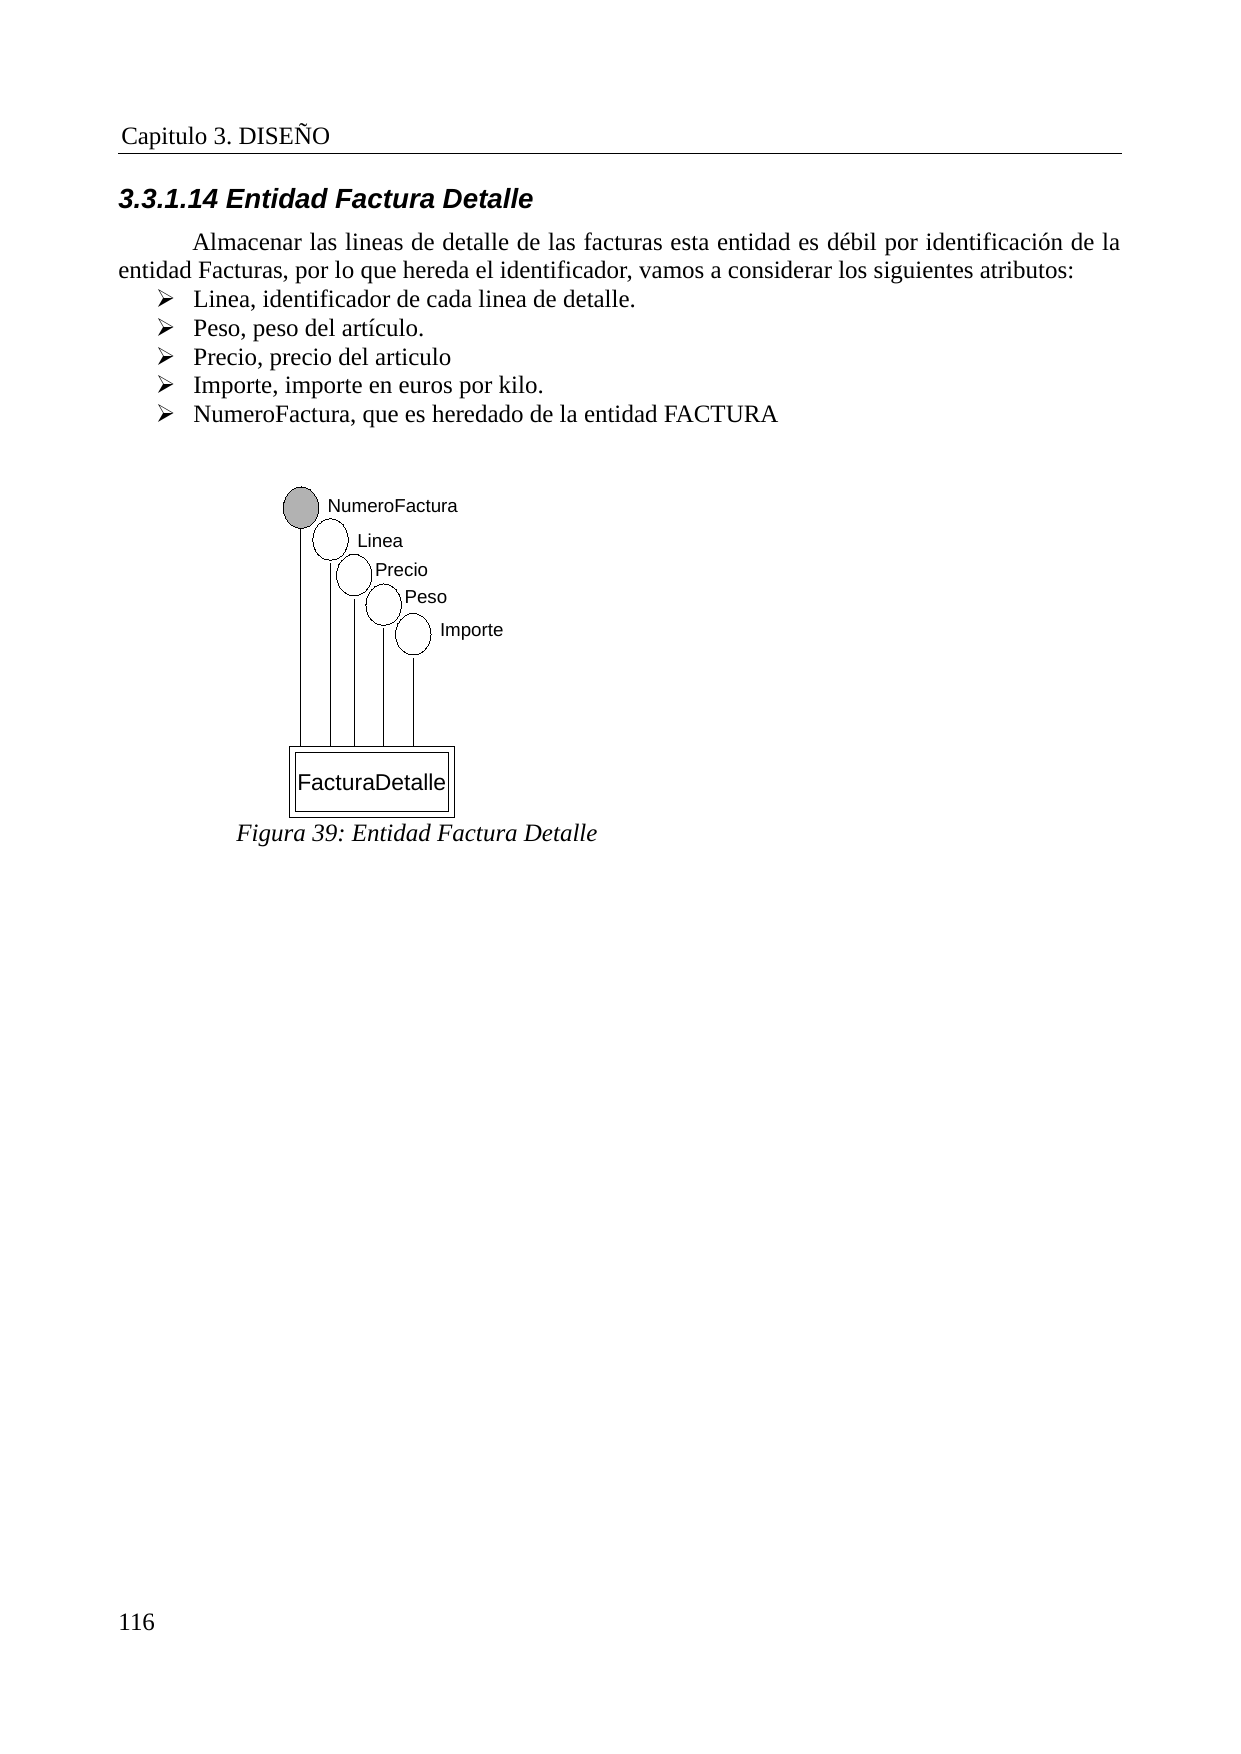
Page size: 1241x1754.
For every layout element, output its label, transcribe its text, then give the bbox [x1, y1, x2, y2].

text Almacenar las lineas de detalle de las facturas esta entidad es débil por identificación de la entidad Facturas, por lo que hereda el identificador, vamos a considerar los siguientes atributos: [118, 227, 1122, 284]
list Precio, precio del articulo [156, 342, 1122, 370]
list Importe, importe en euros por kilo. [156, 370, 1122, 399]
list NumeroFactura, que es heredado de la entidad FACTURA [156, 399, 1122, 428]
list Linea, identificador de cada linea de detalle. [156, 284, 1122, 313]
text Figura 39: Entidad Factura Detalle [236, 499, 637, 846]
subtitle 3.3.1.14 Entidad Factura Detalle [118, 182, 1122, 214]
list Peso, peso del artículo. [156, 313, 1122, 342]
